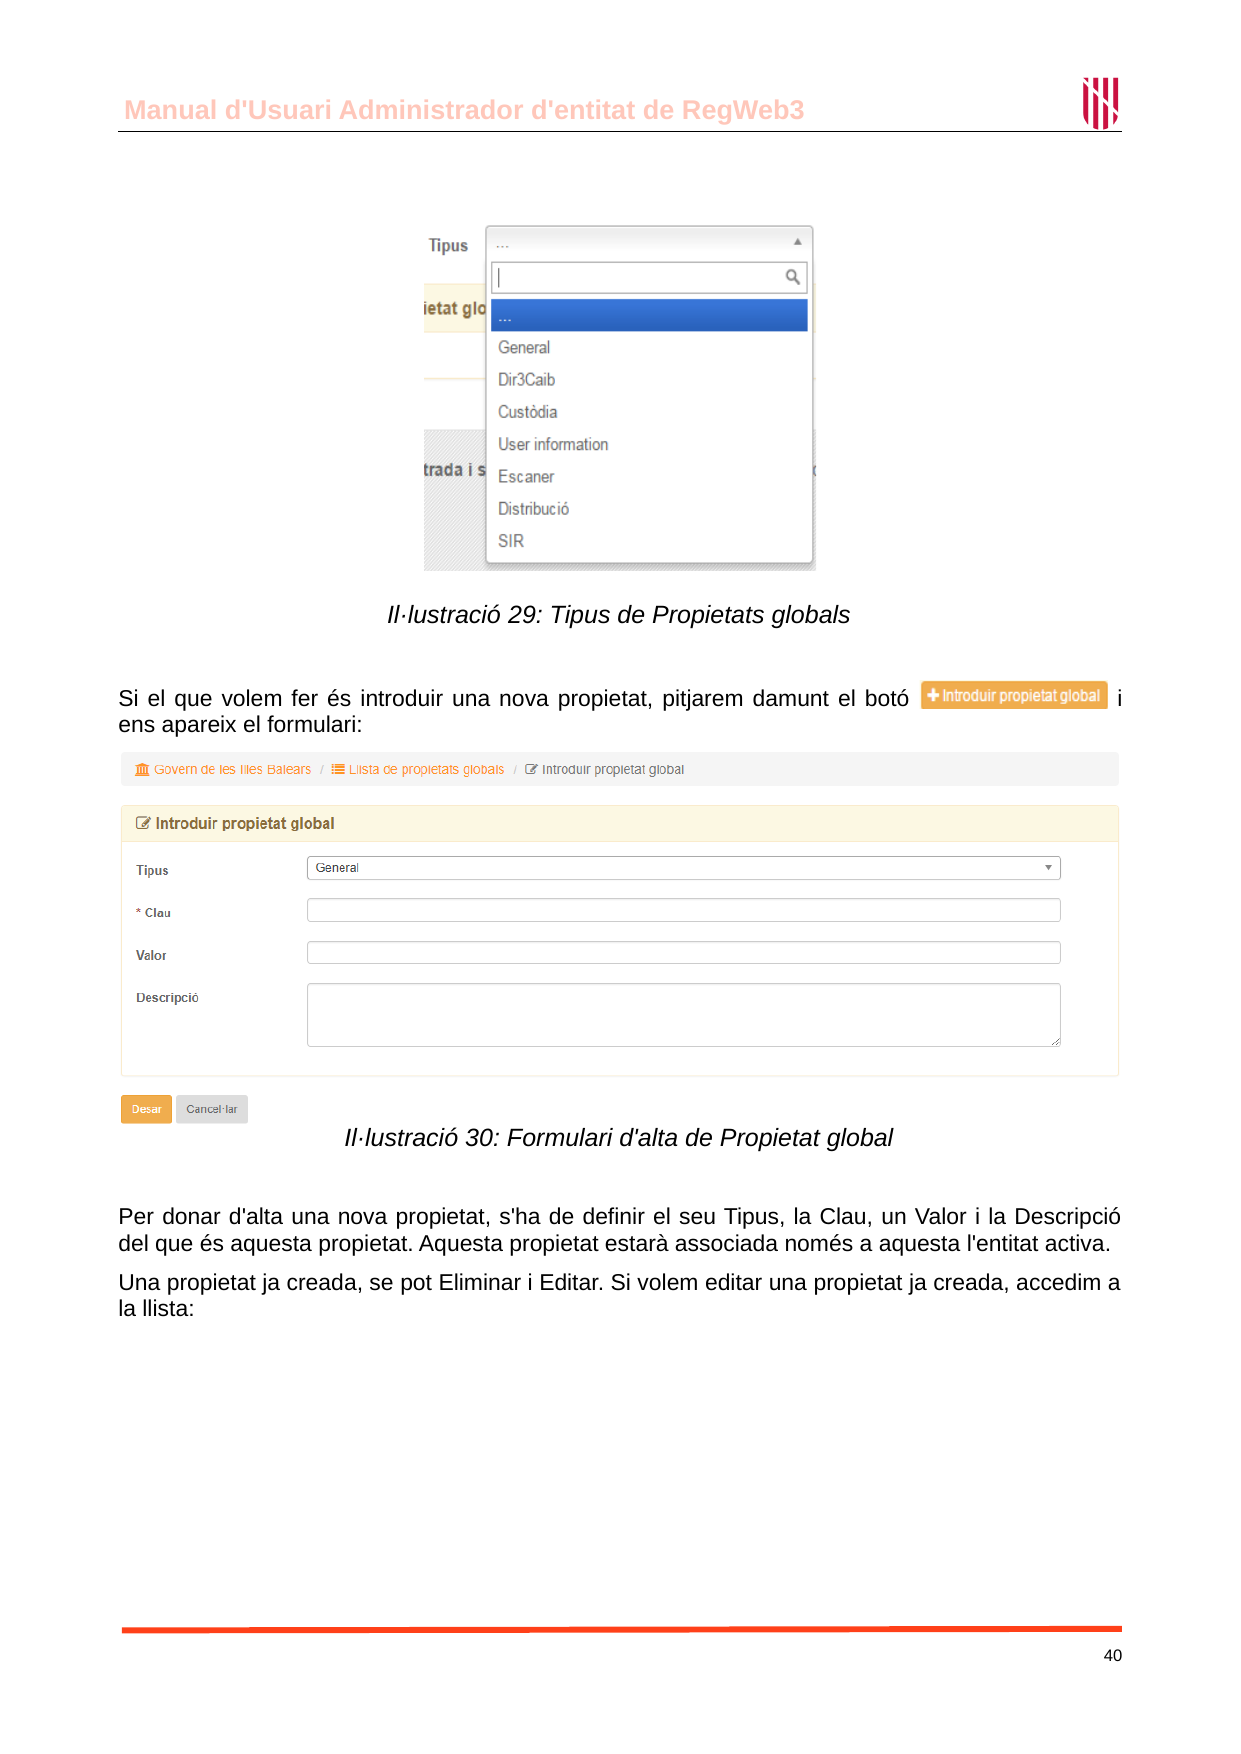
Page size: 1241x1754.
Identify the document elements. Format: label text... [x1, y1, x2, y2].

text Il·lustració 30: Formulari d'alta de Propietat global [118, 1124, 1122, 1152]
text Per donar d'alta una nova propietat, s'ha de definir el seu Tipus, la Clau, un Valor i la Descripció del que és aquesta propietat. Aquesta propietat estarà associada només a aquesta l'entitat activa. [118, 1203, 1122, 1256]
text Il·lustració 29: Tipus de Propietats globals [118, 600, 1122, 629]
text Si el que volem fer és introduir una nova propietat, pitjarem damunt el botó i ens apareix el formulari: [118, 680, 1122, 737]
text Una propietat ja creada, se pot Eliminar i Editar. Si volem editar una propietat ja creada, accedim a la llista: [118, 1268, 1122, 1321]
picture [118, 750, 1123, 1124]
picture [1080, 76, 1121, 131]
